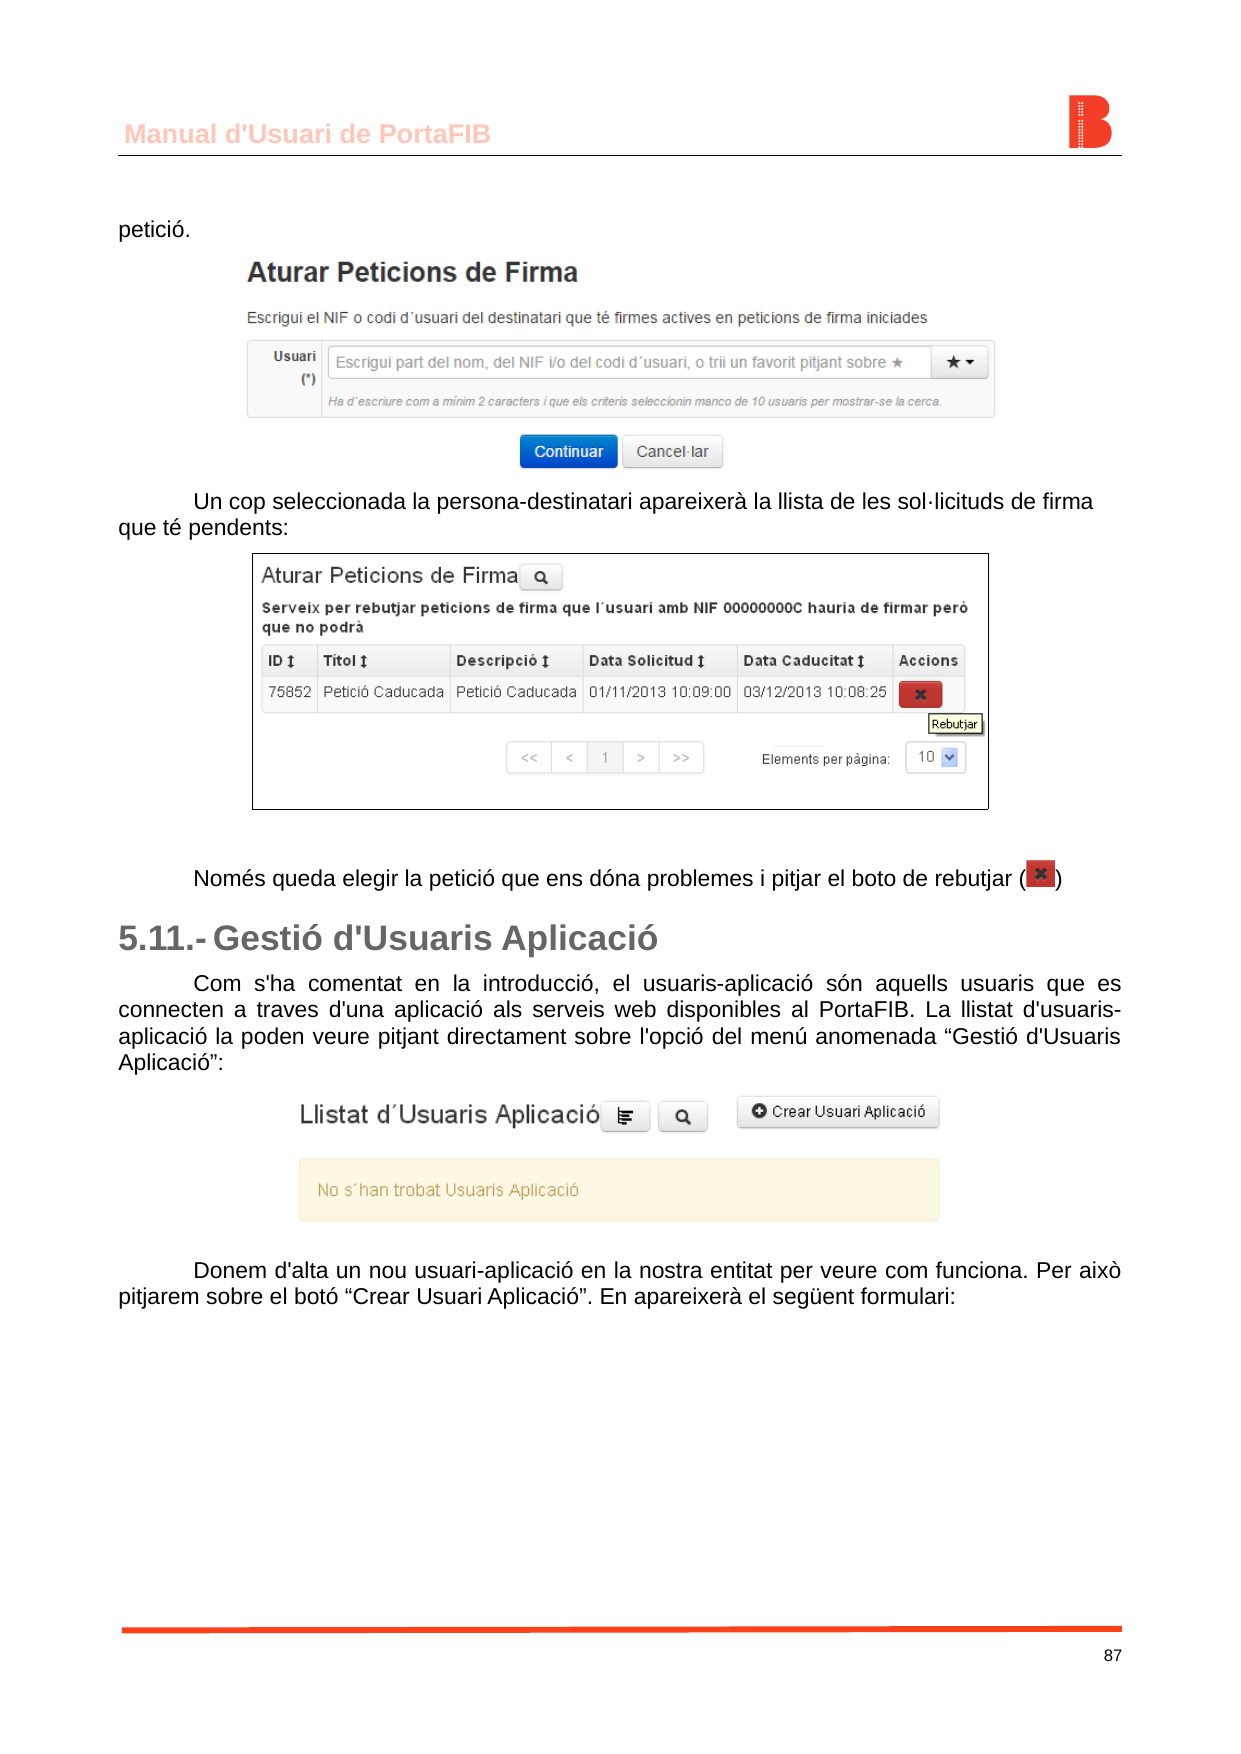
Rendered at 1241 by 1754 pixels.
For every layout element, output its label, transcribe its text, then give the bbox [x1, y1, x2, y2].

text petició. [118, 216, 1122, 242]
text Com s'ha comentat en la introducció, el usuaris-aplicació són aquells usuaris que es connecten a traves d'una aplicació als serveis web disponibles al PortaFIB. La llistat d'usuaris-aplicació la poden veure pitjant directament sobre l'opció del menú anomenada “Gestió d'Usuaris Aplicació”: [118, 970, 1122, 1075]
picture [284, 1087, 956, 1244]
text Donem d'alta un nou usuari-aplicació en la nostra entitat per veure com funciona. Per això pitjarem sobre el botó “Crear Usuari Aplicació”. En apareixerà el següent formulari: [118, 1257, 1122, 1309]
text Només queda elegir la petició que ens dóna problemes i pitjar el boto de rebutjar () [118, 861, 1122, 892]
picture [1063, 94, 1117, 150]
subtitle Gestió d'Usuaris Aplicació [118, 917, 1122, 957]
picture [238, 254, 1002, 476]
picture [255, 556, 986, 807]
text Un cop seleccionada la persona-destinatari apareixerà la llista de les sol·licituds de firma que té pendents: [118, 488, 1122, 540]
picture [1026, 860, 1055, 887]
